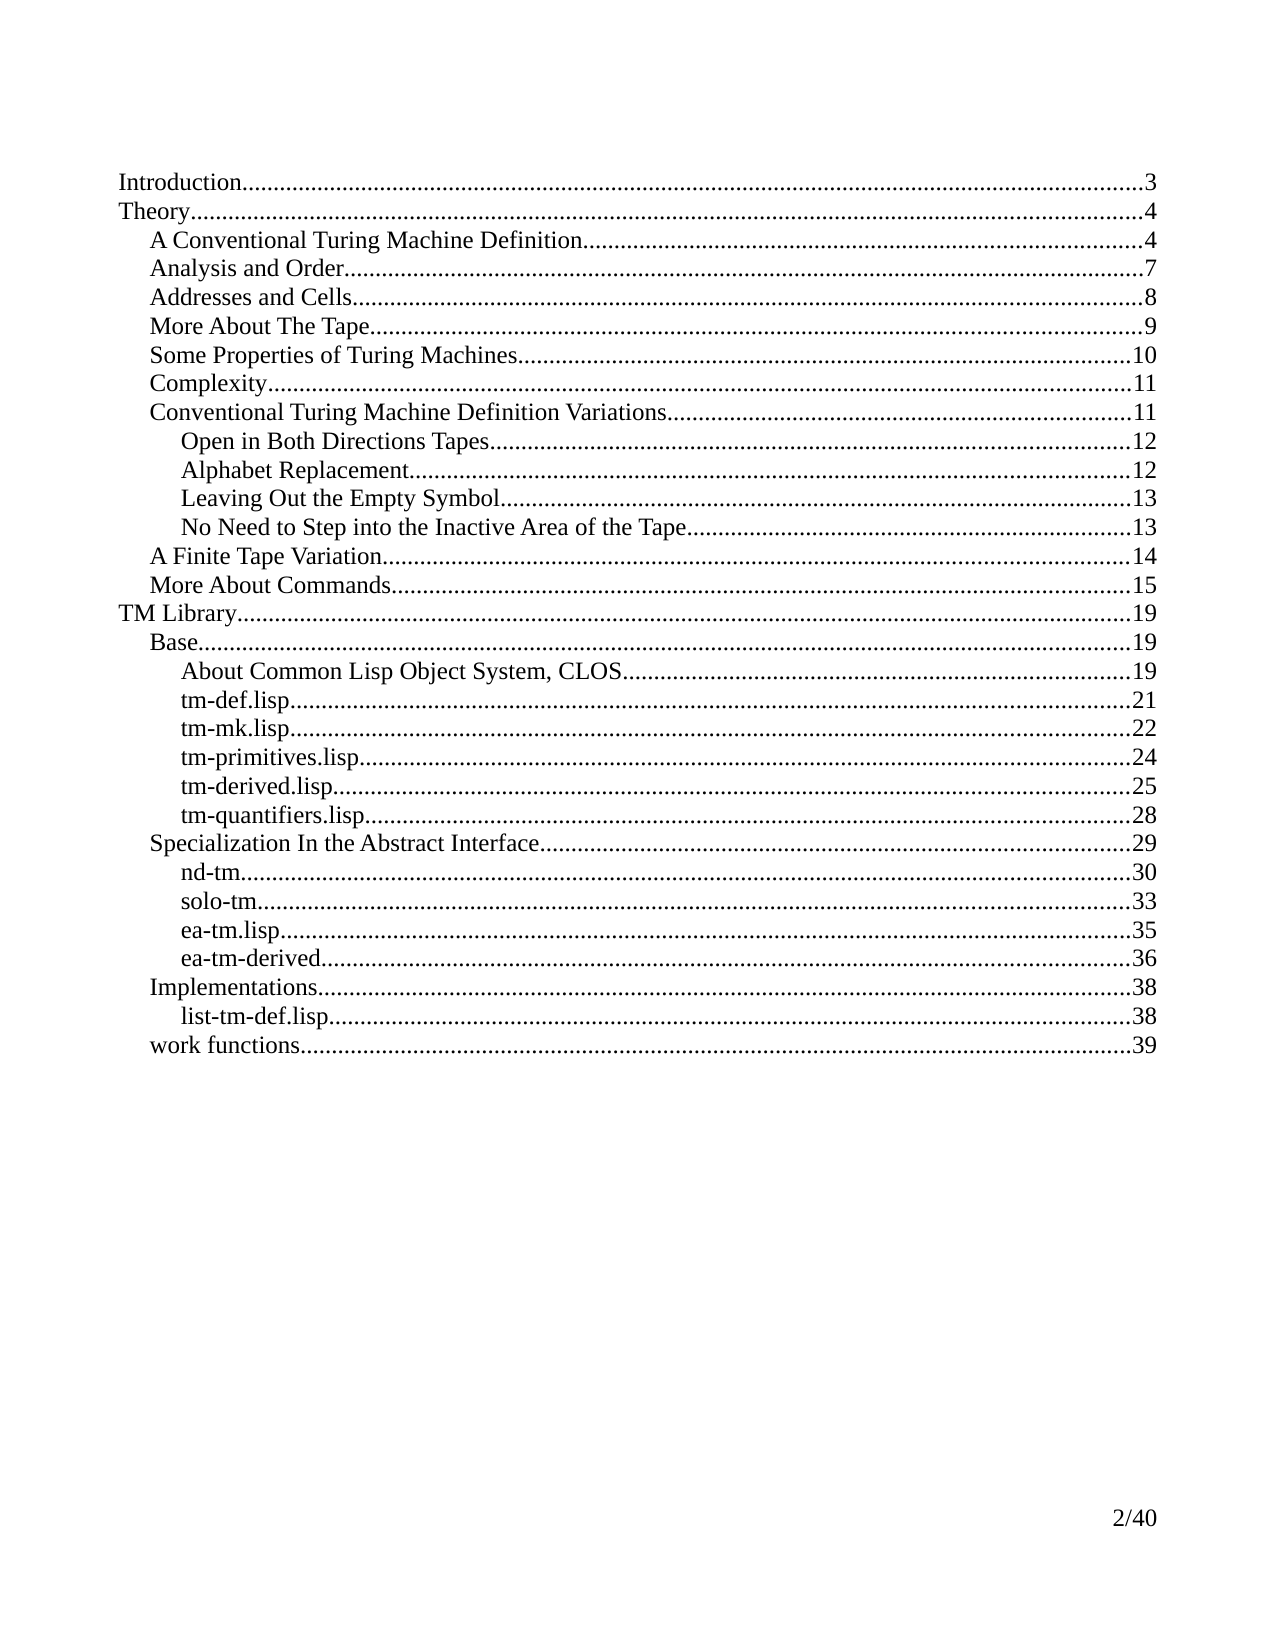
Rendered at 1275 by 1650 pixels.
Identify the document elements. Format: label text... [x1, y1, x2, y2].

text More About The Tape 9 [149, 311, 1157, 340]
text nd-tm 30 [181, 857, 1157, 886]
text A Finite Tape Variation 14 [149, 541, 1157, 570]
text Some Properties of Turing Machines 10 [149, 340, 1157, 368]
text Theory 4 [118, 196, 1157, 225]
text Implementations 38 [149, 972, 1157, 1001]
text Alphabet Replacement 12 [181, 455, 1157, 483]
text work functions 39 [149, 1030, 1157, 1058]
text tm-mk.lisp 22 [181, 713, 1157, 742]
text Conventional Turing Machine Definition Variations 11 [149, 397, 1157, 426]
text Addresses and Cells 8 [149, 282, 1157, 311]
text solo-tm 33 [181, 886, 1157, 915]
text Leaving Out the Empty Symbol 13 [181, 483, 1157, 512]
text tm-def.lisp 21 [181, 685, 1157, 713]
text list-tm-def.lisp 38 [181, 1001, 1157, 1030]
text tm-quantifiers.lisp 28 [181, 800, 1157, 828]
text tm-primitives.lisp 24 [181, 742, 1157, 771]
text Complexity 11 [149, 368, 1157, 397]
text About Common Lisp Object System, CLOS 19 [181, 656, 1157, 685]
text Open in Both Directions Tapes 12 [181, 426, 1157, 455]
text ea-tm.lisp 35 [181, 915, 1157, 943]
text Specialization In the Abstract Interface 29 [149, 828, 1157, 857]
text A Conventional Turing Machine Definition 4 [149, 225, 1157, 253]
text More About Commands 15 [149, 570, 1157, 598]
text Base 19 [149, 627, 1157, 656]
text Introduction 3 [118, 167, 1157, 196]
text TM Library 19 [118, 598, 1157, 627]
text No Need to Step into the Inactive Area of the Tape 13 [181, 512, 1157, 541]
text Analysis and Order 7 [149, 253, 1157, 282]
text ea-tm-derived 36 [181, 943, 1157, 972]
text tm-derived.lisp 25 [181, 771, 1157, 800]
